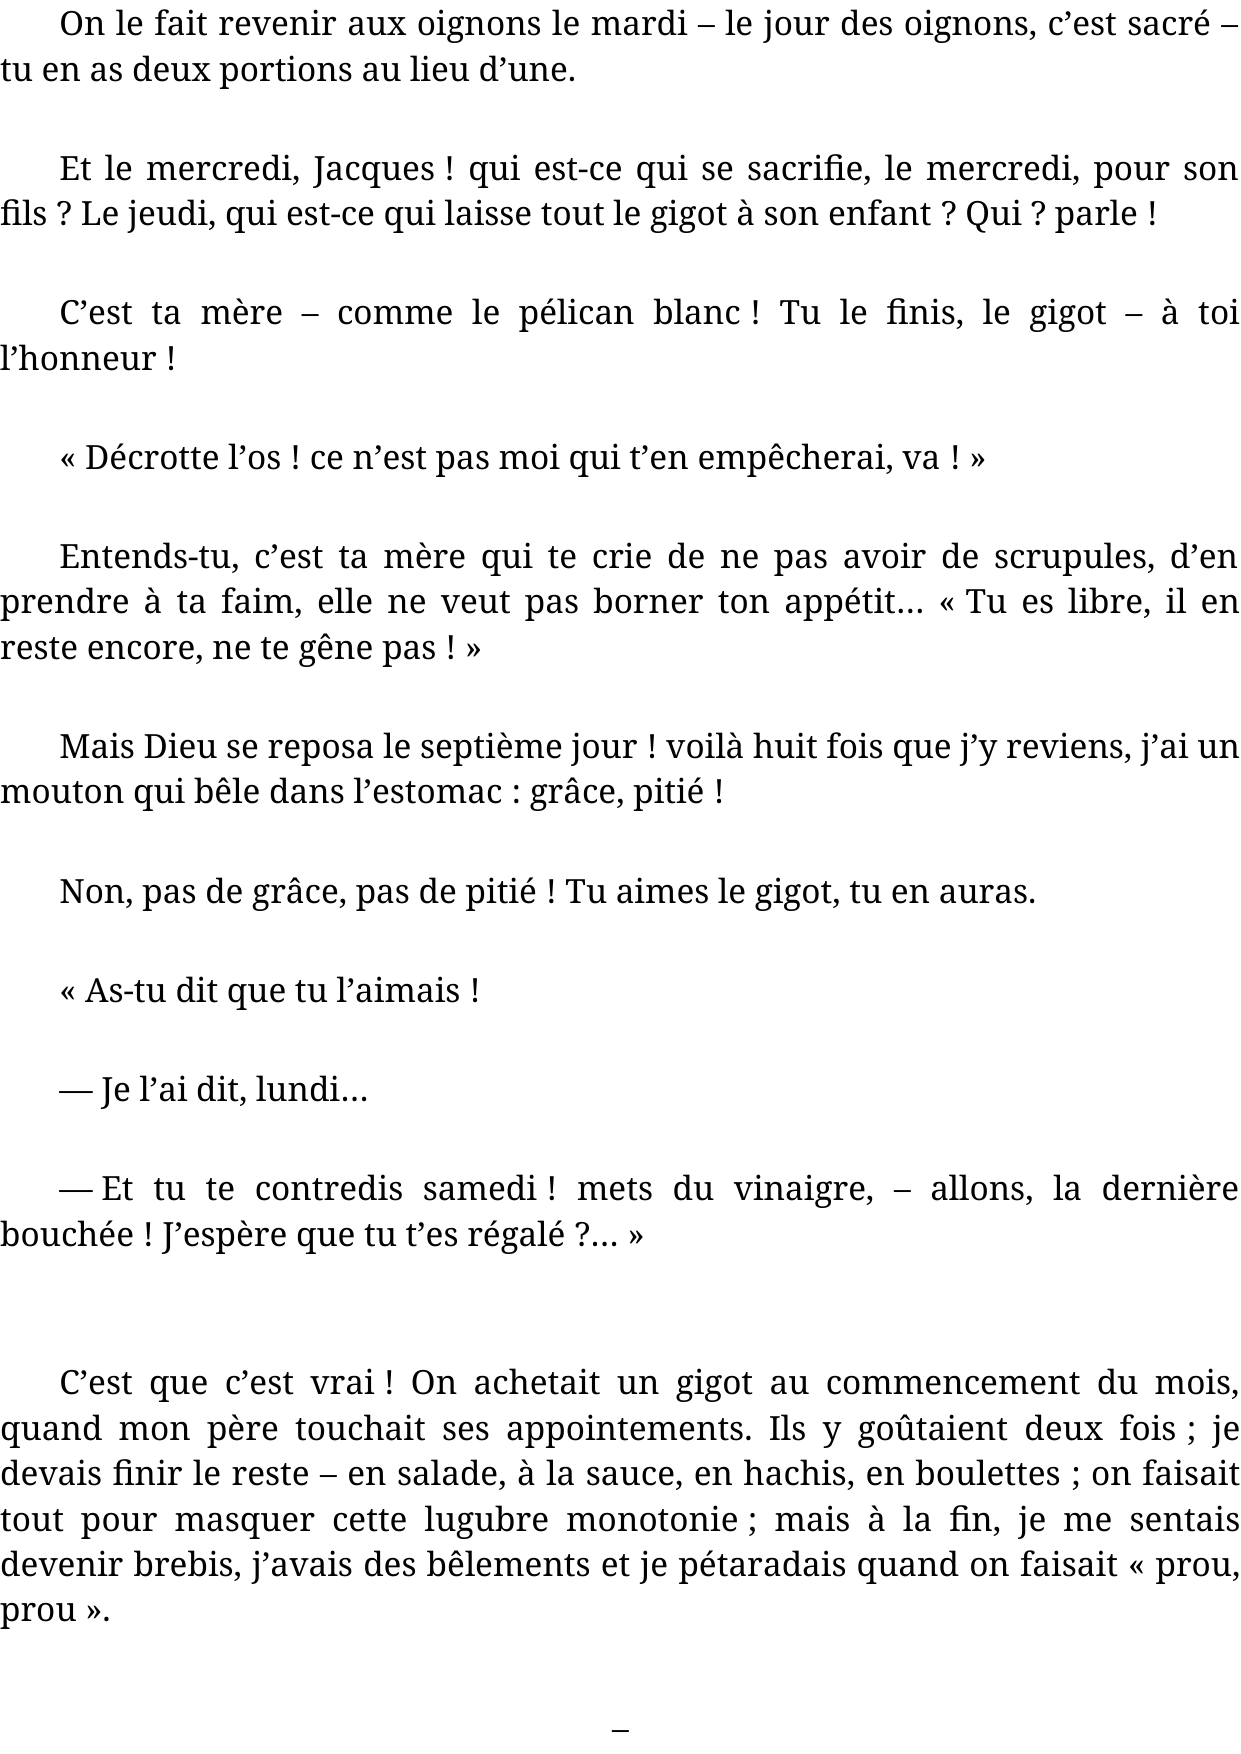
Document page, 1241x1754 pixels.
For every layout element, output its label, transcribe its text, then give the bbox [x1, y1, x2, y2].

text C’est que c’est vrai ! On achetait un gigot au commencement du mois, quand mon père touchait ses appointements. Ils y goûtaient deux fois ; je devais finir le reste – en salade, à la sauce, en hachis, en boulettes ; on faisait tout pour masquer cette lugubre monotonie ; mais à la fin, je me sentais devenir brebis, j’avais des bêlements et je pétaradais quand on faisait « prou, prou ». [0, 1359, 1240, 1632]
text « As-tu dit que tu l’aimais ! [0, 967, 1240, 1012]
text Et le mercredi, Jacques ! qui est-ce qui se sacrifie, le mercredi, pour son fils ? Le jeudi, qui est-ce qui laisse tout le gigot à son enfant ? Qui ? parle ! [0, 144, 1240, 235]
text — Je l’ai dit, lundi… [0, 1066, 1240, 1111]
text Entends-tu, c’est ta mère qui te crie de ne pas avoir de scrupules, d’en prendre à ta faim, elle ne veut pas borner ton appétit… « Tu es libre, il en reste encore, ne te gêne pas ! » [0, 533, 1240, 669]
text Non, pas de grâce, pas de pitié ! Tu aimes le gigot, tu en auras. [0, 867, 1240, 913]
text C’est ta mère – comme le pélican blanc ! Tu le finis, le gigot – à toi l’honneur ! [0, 289, 1240, 380]
text « Décrotte l’os ! ce n’est pas moi qui t’en empêcherai, va ! » [0, 434, 1240, 479]
text — Et tu te contredis samedi ! mets du vinaigre, – allons, la dernière bouchée ! J’espère que tu t’es régalé ?… » [0, 1165, 1240, 1256]
text Mais Dieu se reposa le septième jour ! voilà huit fois que j’y reviens, j’ai un mouton qui bêle dans l’estomac : grâce, pitié ! [0, 723, 1240, 814]
text On le fait revenir aux oignons le mardi – le jour des oignons, c’est sacré – tu en as deux portions au lieu d’une. [0, 0, 1240, 91]
